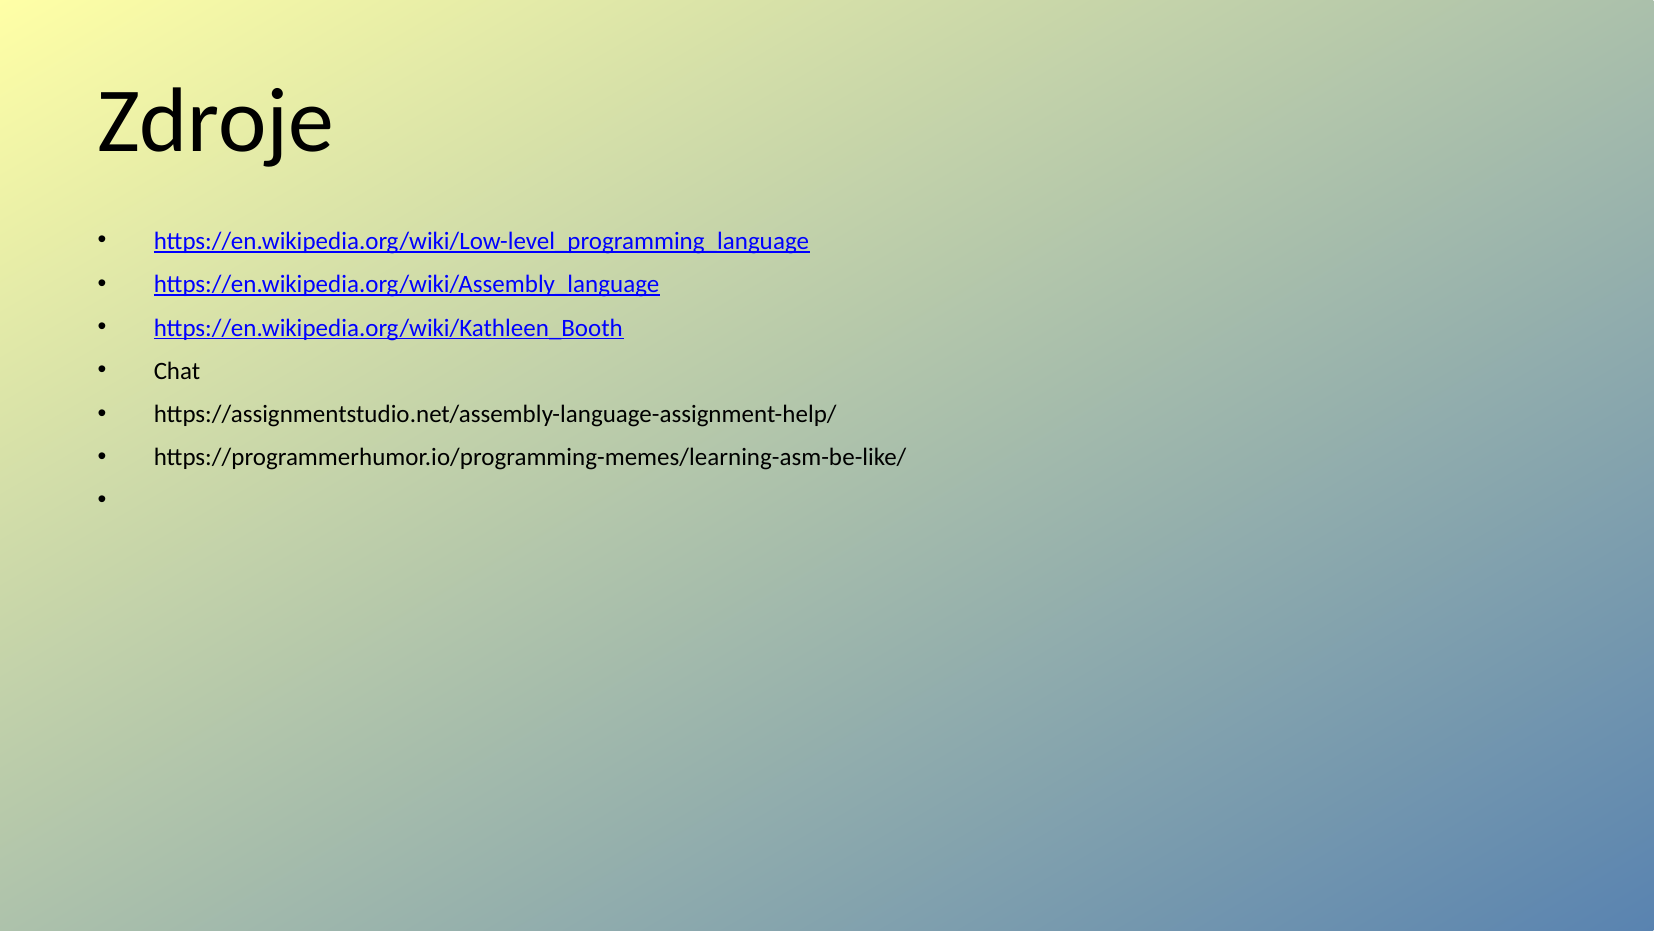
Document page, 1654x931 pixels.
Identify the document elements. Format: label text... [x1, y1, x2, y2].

list https://en.wikipedia.org/wiki/Low-level_programming_language https://en.wikipedia.org/wiki/Assembly_language https://en.wikipedia.org/wiki/Kathleen_Booth Chat https://assignmentstudio.net/assembly-language-assignment-help/ https://programmerhumor.io/programming-memes/learning-asm-be-like/ [82, 217, 1571, 831]
title Zdroje [82, 37, 1571, 193]
